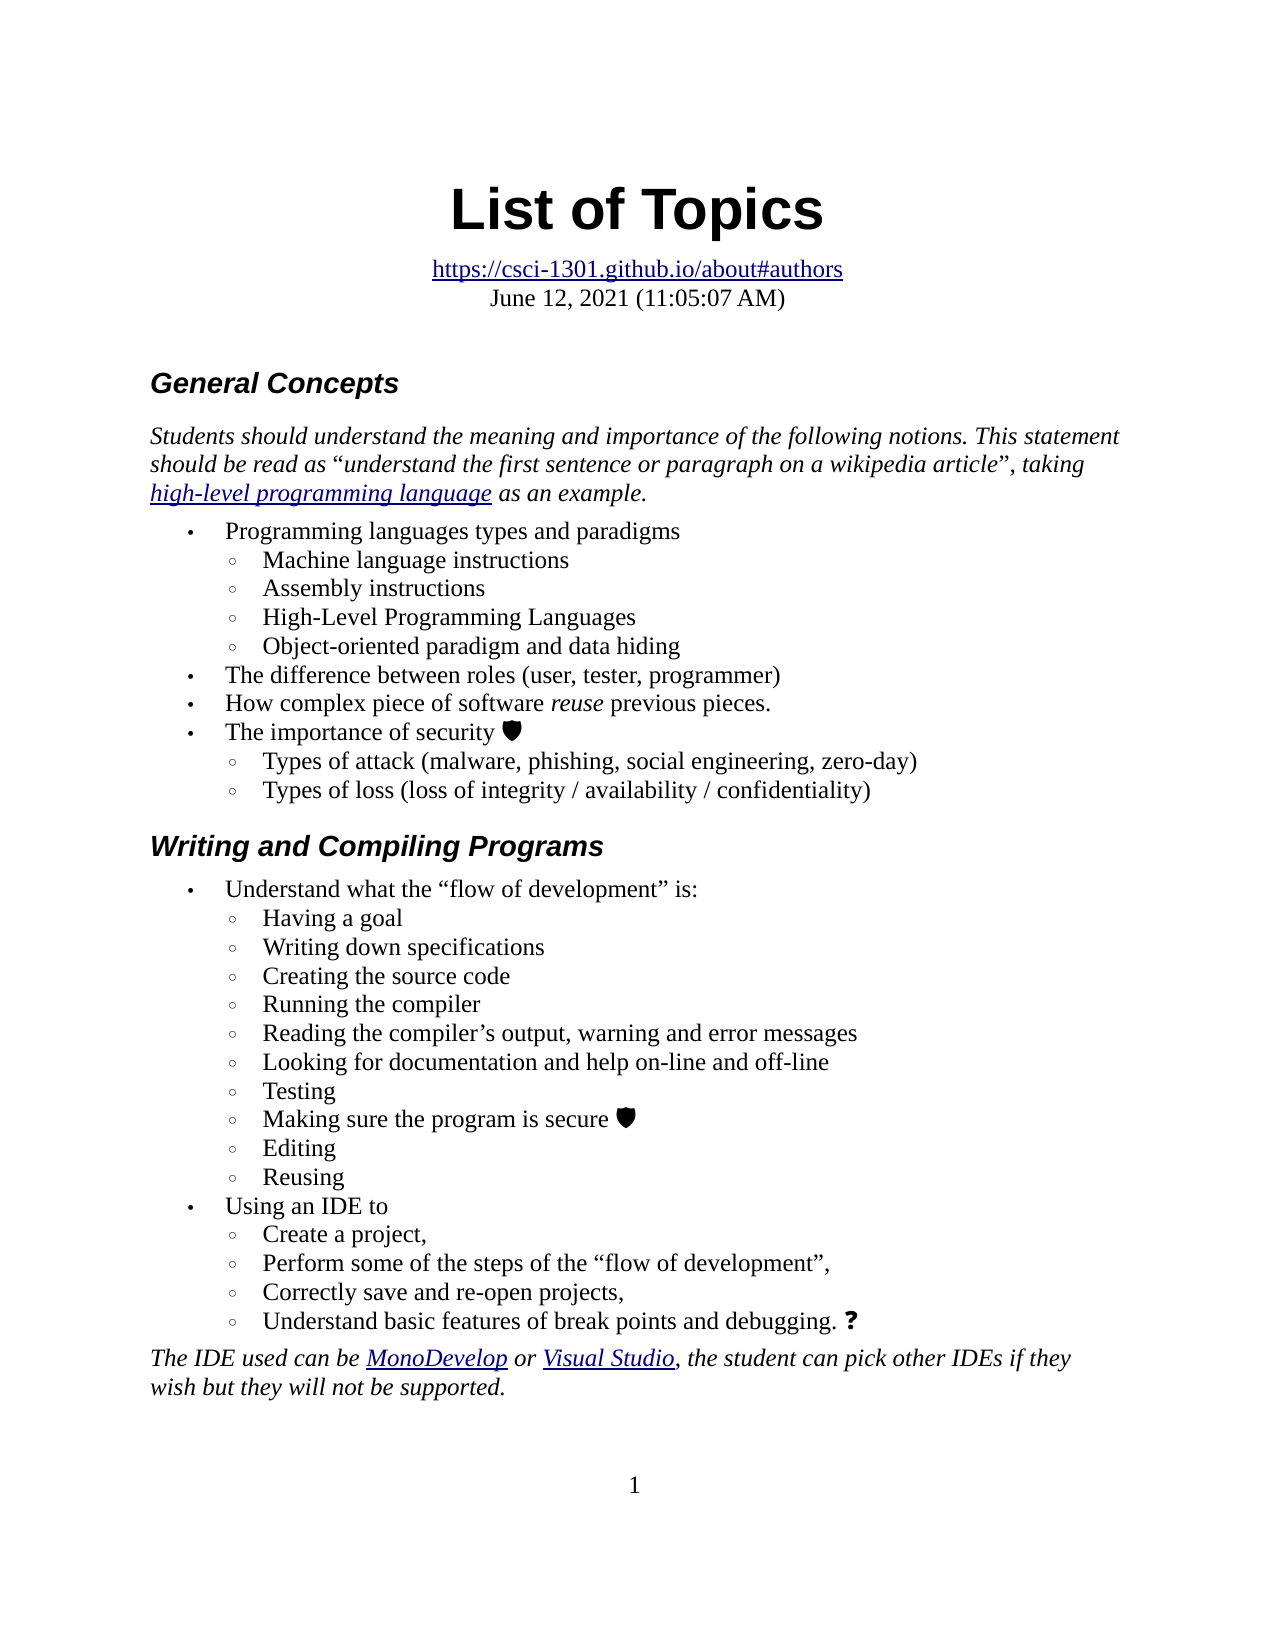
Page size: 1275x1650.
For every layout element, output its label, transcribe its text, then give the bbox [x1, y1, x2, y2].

list Understand what the “flow of development” is: [187, 874, 1125, 903]
list Create a project, [225, 1219, 1125, 1248]
list The difference between roles (user, tester, programmer) [187, 660, 1125, 688]
list Perform some of the steps of the “flow of development”, [225, 1248, 1125, 1277]
list Making sure the program is secure 🛡️ [225, 1104, 1125, 1133]
list Object-oriented paradigm and data hiding [225, 631, 1125, 660]
text June 12, 2021 (11:05:07 AM) [150, 283, 1125, 312]
list Correctly save and re-open projects, [225, 1277, 1125, 1306]
list Reading the compiler’s output, warning and error messages [225, 1018, 1125, 1047]
list Machine language instructions [225, 545, 1125, 573]
text https://csci-1301.github.io/about#authors [150, 254, 1125, 283]
list Types of loss (loss of integrity / availability / confidentiality) [225, 775, 1125, 803]
list Writing down specifications [225, 932, 1125, 961]
list Creating the source code [225, 961, 1125, 989]
subtitle General Concepts [150, 366, 1125, 399]
list Programming languages types and paradigms [187, 516, 1125, 545]
title List of Topics [150, 175, 1125, 242]
list Using an IDE to [187, 1191, 1125, 1219]
list Editing [225, 1133, 1125, 1162]
list Assembly instructions [225, 573, 1125, 602]
text Students should understand the meaning and importance of the following notions. This statement should be read as “understand the first sentence or paragraph on a wikipedia article”, taking high-level programming language as an example. [150, 421, 1125, 507]
list Reusing [225, 1162, 1125, 1191]
list Running the compiler [225, 989, 1125, 1018]
list Having a goal [225, 903, 1125, 932]
list High-Level Programming Languages [225, 602, 1125, 631]
list Testing [225, 1076, 1125, 1104]
list Understand basic features of break points and debugging. ❓ [225, 1306, 1125, 1334]
list Looking for documentation and help on-line and off-line [225, 1047, 1125, 1076]
list Types of attack (malware, phishing, social engineering, zero-day) [225, 746, 1125, 775]
list How complex piece of software reuse previous pieces. [187, 688, 1125, 717]
text The IDE used can be MonoDevelop or Visual Studio, the student can pick other IDEs if they wish but they will not be supported. [150, 1343, 1125, 1401]
list The importance of security 🛡️ [187, 717, 1125, 746]
subtitle Writing and Compiling Programs [150, 828, 1125, 862]
